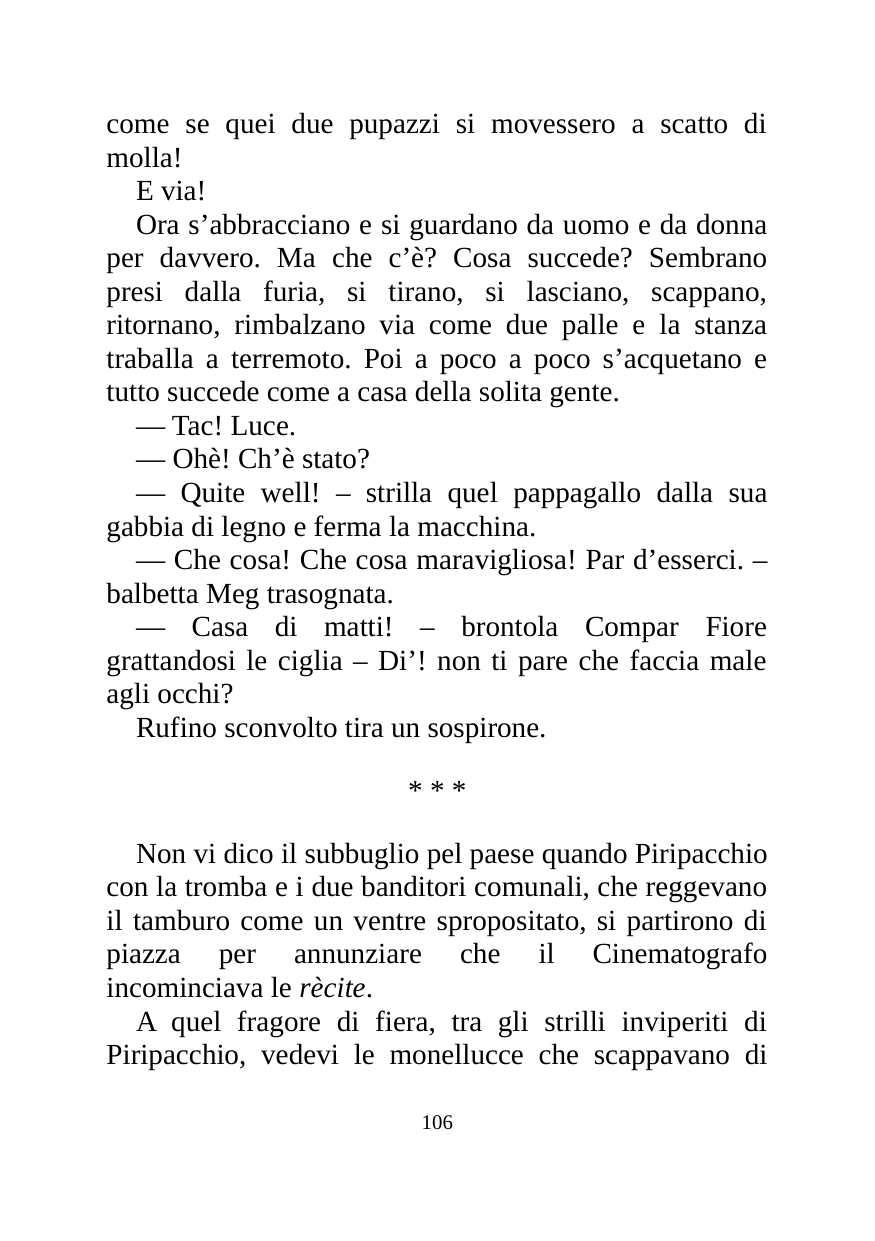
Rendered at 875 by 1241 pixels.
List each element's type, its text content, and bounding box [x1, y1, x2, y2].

text A quel fragore di fiera, tra gli strilli inviperiti di Piripacchio, vedevi le monellucce che scappavano di [106, 1004, 768, 1071]
text — Ohè! Ch’è stato? [106, 442, 768, 475]
text come se quei due pupazzi si movessero a scatto di molla! [106, 106, 768, 173]
text * * * [106, 773, 768, 807]
text E via! [106, 173, 768, 207]
text — Casa di matti! – brontola Compar Fiore grattandosi le ciglia – Di’! non ti pare che faccia male agli occhi? [106, 609, 768, 710]
text — Che cosa! Che cosa maravigliosa! Par d’esserci. – balbetta Meg trasognata. [106, 542, 768, 609]
text — Tac! Luce. [106, 408, 768, 442]
text Ora s’abbracciano e si guardano da uomo e da donna per davvero. Ma che c’è? Cosa succede? Sembrano presi dalla furia, si tirano, si lasciano, scappano, ritornano, rimbalzano via come due palle e la stanza traballa a terremoto. Poi a poco a poco s’acquetano e tutto succede come a casa della solita gente. [106, 207, 768, 408]
text — Quite well! – strilla quel pappagallo dalla sua gabbia di legno e ferma la macchina. [106, 475, 768, 542]
text Rufino sconvolto tira un sospirone. [106, 710, 768, 743]
text Non vi dico il subbuglio pel paese quando Piripacchio con la tromba e i due banditori comunali, che reggevano il tamburo come un ventre spropositato, si partirono di piazza per annunziare che il Cinematografo incominciava le rècite. [106, 836, 768, 1004]
